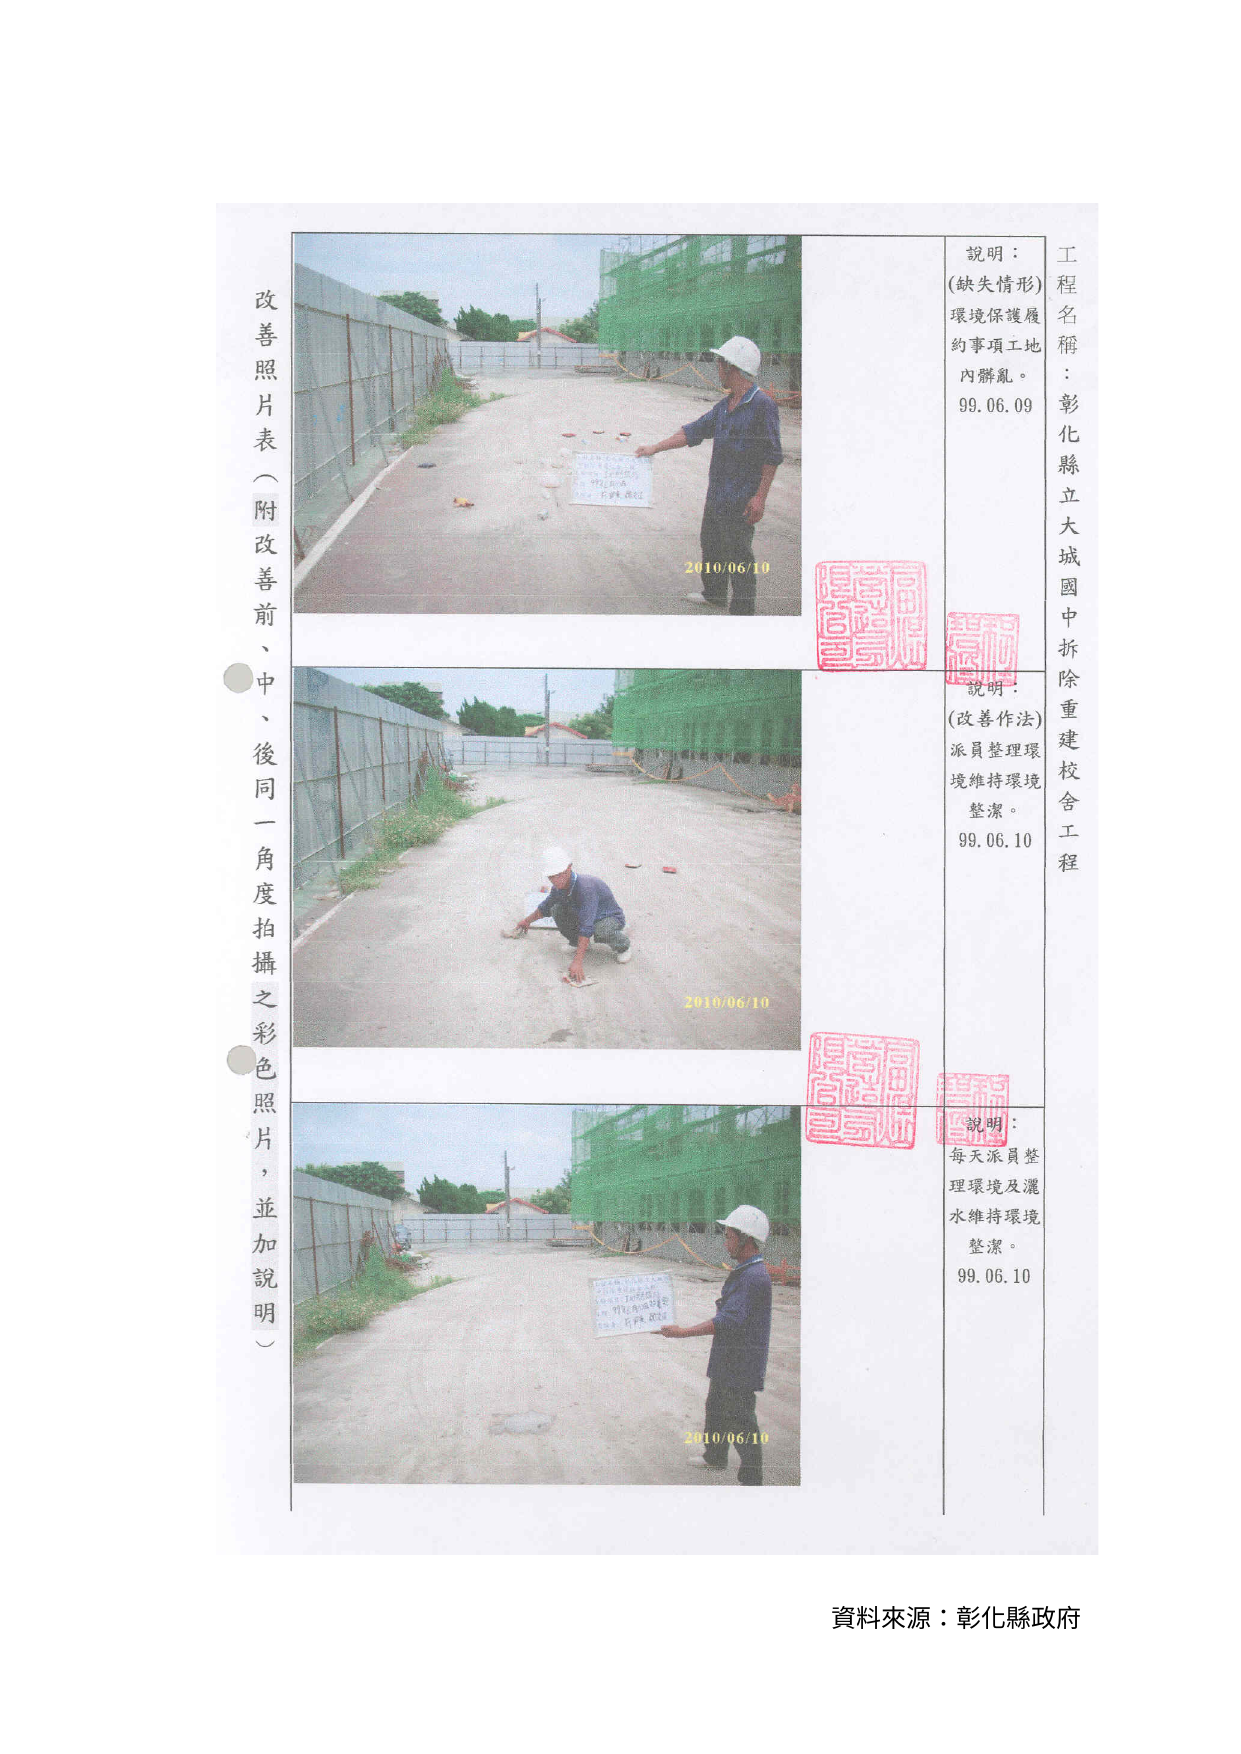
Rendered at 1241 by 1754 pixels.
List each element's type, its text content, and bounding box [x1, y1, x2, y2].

picture [216, 203, 1099, 1555]
text 資料來源：彰化縣政府 [831, 1598, 1136, 1635]
